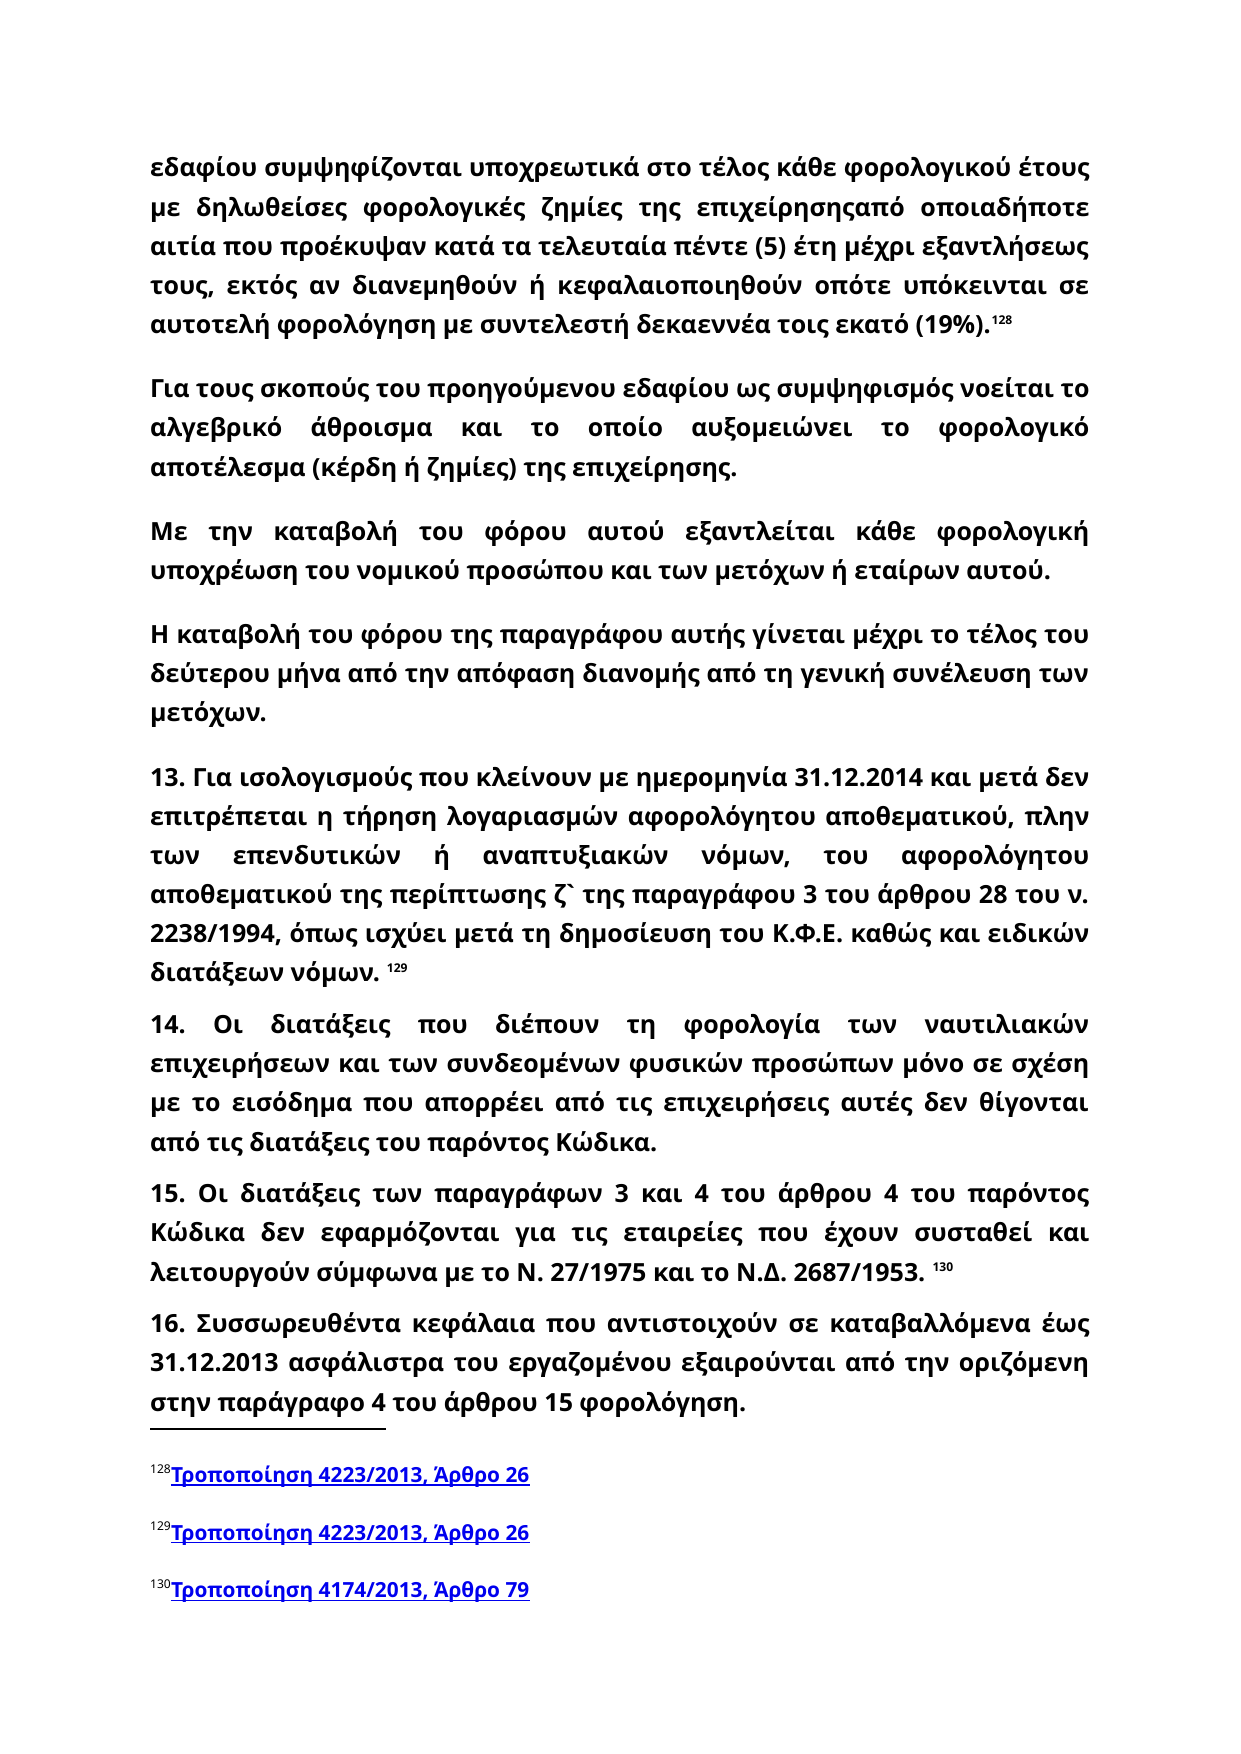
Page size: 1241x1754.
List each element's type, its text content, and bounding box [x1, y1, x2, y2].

text 14. Οι διατάξεις που διέπουν τη φορολογία των ναυτιλιακών επιχειρήσεων και των συνδεομένων φυσικών προσώπων μόνο σε σχέση με το εισόδημα που απορρέει από τις επιχειρήσεις αυτές δεν θίγονται από τις διατάξεις του παρόντος Κώδικα. [150, 1007, 1090, 1158]
text εδαφίου συμψηφίζονται υποχρεωτικά στο τέλος κάθε φορολογικού έτους με δηλωθείσες φορολογικές ζημίες της επιχείρησηςαπό οποιαδήποτε αιτία που προέκυψαν κατά τα τελευταία πέντε (5) έτη μέχρι εξαντλήσεως τους, εκτός αν διανεμηθούν ή κεφαλαιοποιηθούν οπότε υπόκεινται σε αυτοτελή φορολόγηση με συντελεστή δεκαεννέα τοις εκατό (19%). [150, 150, 1090, 341]
text Για τους σκοπούς του προηγούμενου εδαφίου ως συμψηφισμός νοείται το αλγεβρικό άθροισμα και το οποίο αυξομειώνει το φορολογικό αποτέλεσμα (κέρδη ή ζημίες) της επιχείρησης. [150, 371, 1090, 483]
text 16. Συσσωρευθέντα κεφάλαια που αντιστοιχούν σε καταβαλλόμενα έως 31.12.2013 ασφάλιστρα του εργαζομένου εξαιρούνται από την οριζόμενη στην παράγραφο 4 του άρθρου 15 φορολόγηση. [150, 1306, 1090, 1418]
text Με την καταβολή του φόρου αυτού εξαντλείται κάθε φορολογική υποχρέωση του νομικού προσώπου και των μετόχων ή εταίρων αυτού. [150, 513, 1090, 587]
text Τροποποίηση 4174/2013, Άρθρο 79 [150, 1576, 1090, 1604]
text Τροποποίηση 4223/2013, Άρθρο 26 [150, 1518, 1090, 1546]
text Η καταβολή του φόρου της παραγράφου αυτής γίνεται μέχρι το τέλος του δεύτερου μήνα από την απόφαση διανομής από τη γενική συνέλευση των μετόχων. [150, 617, 1090, 729]
text Τροποποίηση 4223/2013, Άρθρο 26 [150, 1460, 1090, 1489]
text 15. Οι διατάξεις των παραγράφων 3 και 4 του άρθρου 4 του παρόντος Κώδικα δεν εφαρμόζονται για τις εταιρείες που έχουν συσταθεί και λειτουργούν σύμφωνα με το Ν. 27/1975 και το Ν.Δ. 2687/1953. [150, 1176, 1090, 1288]
text 13. Για ισολογισμούς που κλείνουν με ημερομηνία 31.12.2014 και μετά δεν επιτρέπεται η τήρηση λογαριασμών αφορολόγητου αποθεματικού, πλην των επενδυτικών ή αναπτυξιακών νόμων, του αφορολόγητου αποθεματικού της περίπτωσης ζ` της παραγράφου 3 του άρθρου 28 του ν. 2238/1994, όπως ισχύει μετά τη δημοσίευση του Κ.Φ.Ε. καθώς και ειδικών διατάξεων νόμων. [150, 759, 1090, 989]
